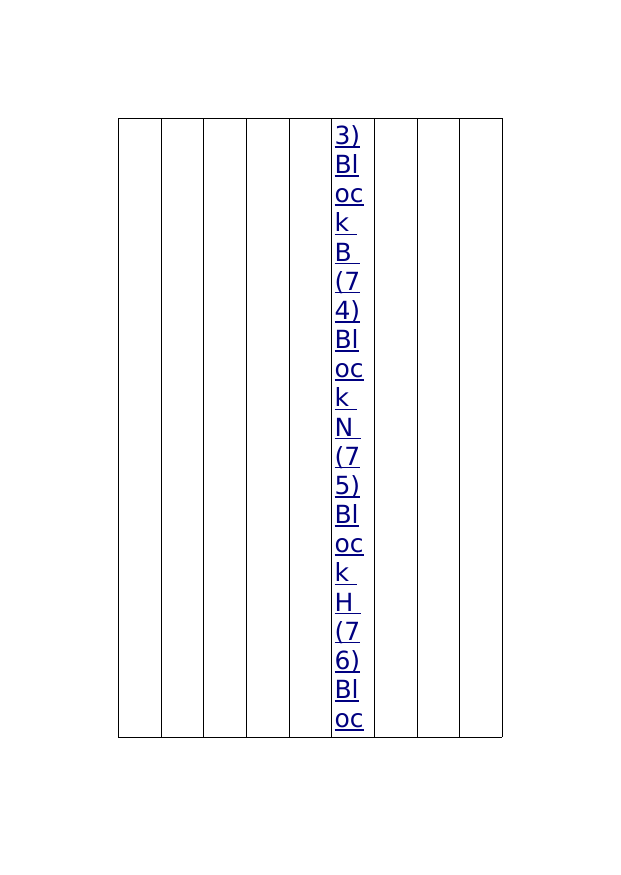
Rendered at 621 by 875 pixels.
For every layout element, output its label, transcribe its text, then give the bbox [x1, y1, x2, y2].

table_cell [204, 119, 246, 737]
table_cell [375, 119, 417, 737]
table_cell [290, 119, 331, 737]
table_cell [162, 119, 203, 737]
table_cell [119, 119, 161, 737]
table_cell [247, 119, 289, 737]
table_cell 3) Block B (74) Block N (75) Block H (76) Bloc [332, 119, 374, 737]
table_cell [418, 119, 459, 737]
table_cell [460, 119, 502, 737]
